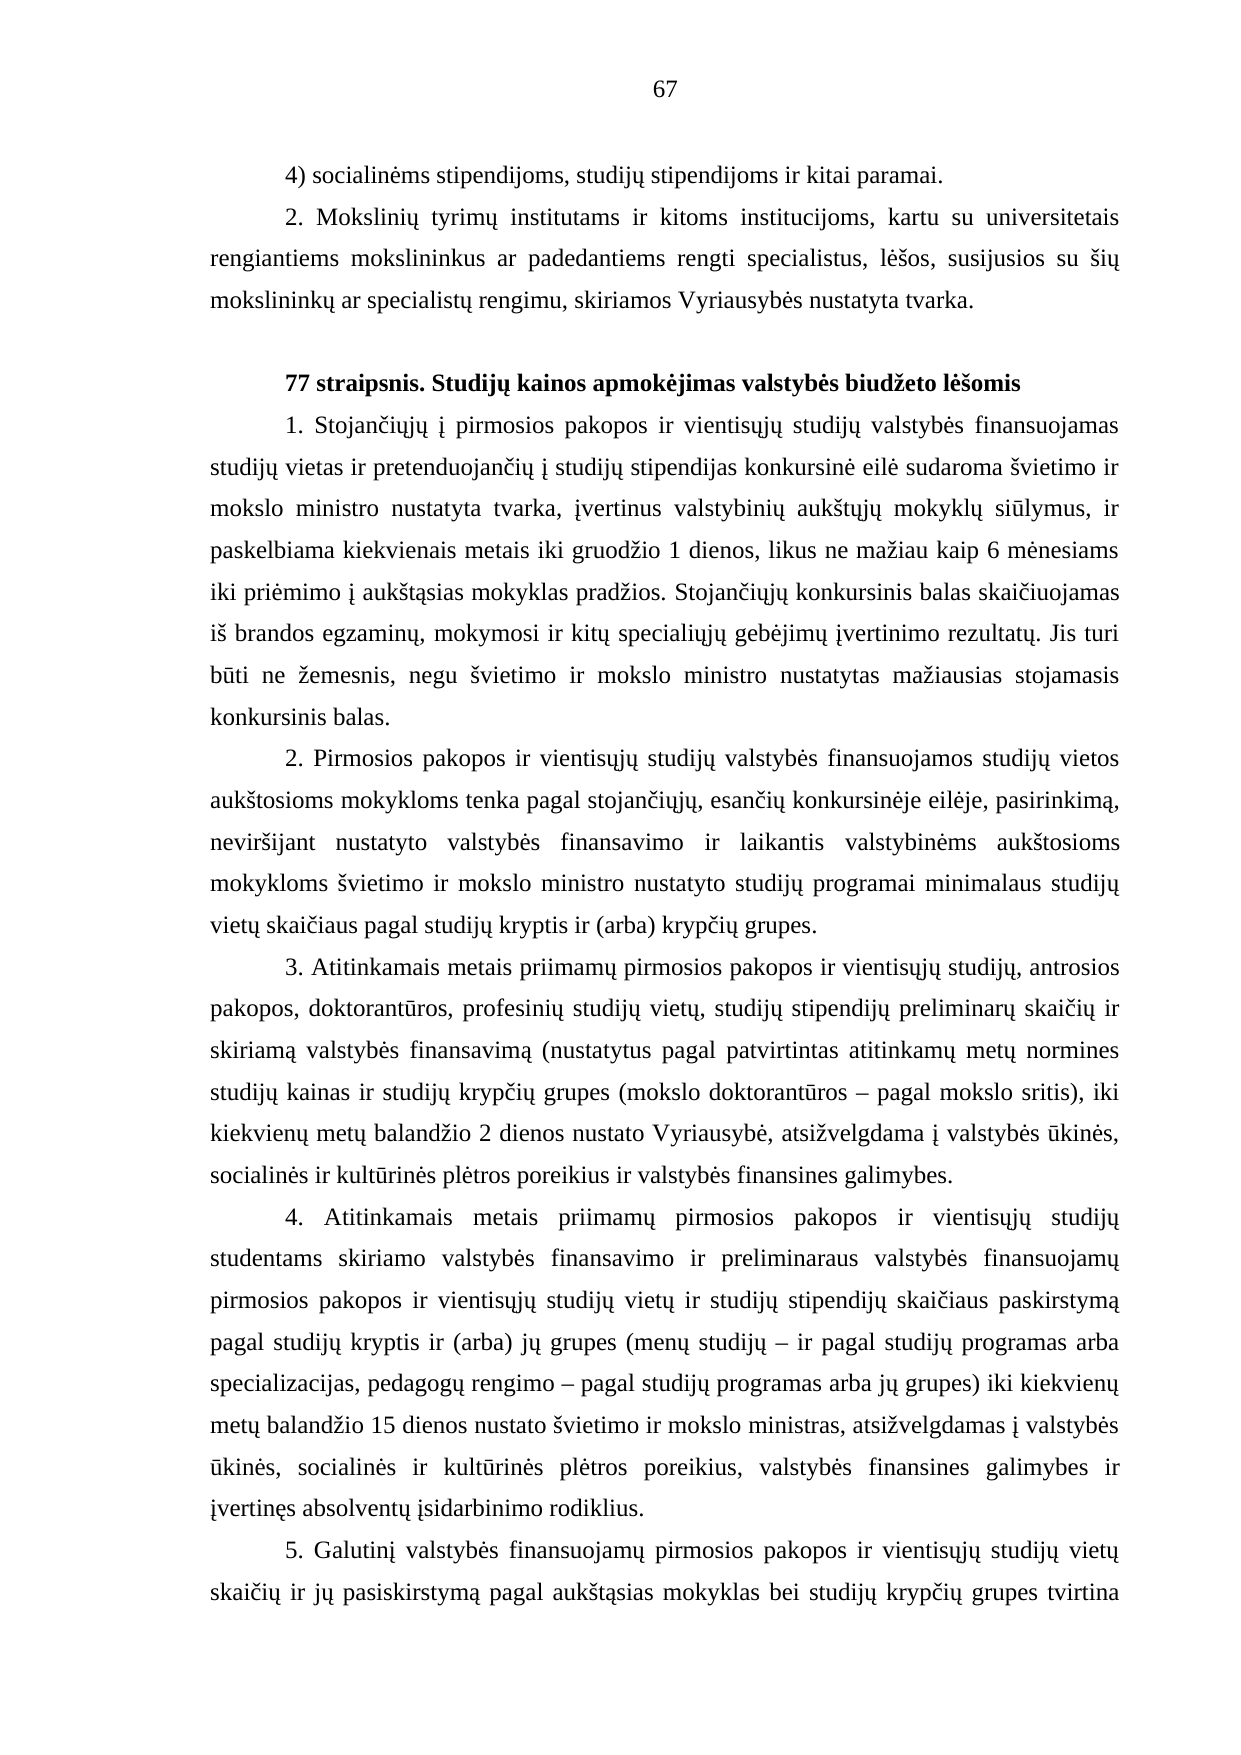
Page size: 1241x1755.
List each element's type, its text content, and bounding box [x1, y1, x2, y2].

text 4) socialinėms stipendijoms, studijų stipendijoms ir kitai paramai. [210, 150, 1120, 192]
text 4. Atitinkamais metais priimamų pirmosios pakopos ir vientisųjų studijų studentams skiriamo valstybės finansavimo ir preliminaraus valstybės finansuojamų pirmosios pakopos ir vientisųjų studijų vietų ir studijų stipendijų skaičiaus paskirstymą pagal studijų kryptis ir (arba) jų grupes (menų studijų – ir pagal studijų programas arba specializacijas, pedagogų rengimo – pagal studijų programas arba jų grupes) iki kiekvienų metų balandžio 15 dienos nustato švietimo ir mokslo ministras, atsižvelgdamas į valstybės ūkinės, socialinės ir kultūrinės plėtros poreikius, valstybės finansines galimybes ir įvertinęs absolventų įsidarbinimo rodiklius. [210, 1192, 1120, 1525]
text 77 straipsnis. Studijų kainos apmokėjimas valstybės biudžeto lėšomis [210, 358, 1120, 400]
text 2. Mokslinių tyrimų institutams ir kitoms institucijoms, kartu su universitetais rengiantiems mokslininkus ar padedantiems rengti specialistus, lėšos, susijusios su šių mokslininkų ar specialistų rengimu, skiriamos Vyriausybės nustatyta tvarka. [210, 192, 1120, 317]
text 2. Pirmosios pakopos ir vientisųjų studijų valstybės finansuojamos studijų vietos aukštosioms mokykloms tenka pagal stojančiųjų, esančių konkursinėje eilėje, pasirinkimą, neviršijant nustatyto valstybės finansavimo ir laikantis valstybinėms aukštosioms mokykloms švietimo ir mokslo ministro nustatyto studijų programai minimalaus studijų vietų skaičiaus pagal studijų kryptis ir (arba) krypčių grupes. [210, 733, 1120, 942]
text 3. Atitinkamais metais priimamų pirmosios pakopos ir vientisųjų studijų, antrosios pakopos, doktorantūros, profesinių studijų vietų, studijų stipendijų preliminarų skaičių ir skiriamą valstybės finansavimą (nustatytus pagal patvirtintas atitinkamų metų normines studijų kainas ir studijų krypčių grupes (mokslo doktorantūros – pagal mokslo sritis), iki kiekvienų metų balandžio 2 dienos nustato Vyriausybė, atsižvelgdama į valstybės ūkinės, socialinės ir kultūrinės plėtros poreikius ir valstybės finansines galimybes. [210, 942, 1120, 1192]
text 5. Galutinį valstybės finansuojamų pirmosios pakopos ir vientisųjų studijų vietų skaičių ir jų pasiskirstymą pagal aukštąsias mokyklas bei studijų krypčių grupes tvirtina [210, 1525, 1120, 1608]
text 1. Stojančiųjų į pirmosios pakopos ir vientisųjų studijų valstybės finansuojamas studijų vietas ir pretenduojančių į studijų stipendijas konkursinė eilė sudaroma švietimo ir mokslo ministro nustatyta tvarka, įvertinus valstybinių aukštųjų mokyklų siūlymus, ir paskelbiama kiekvienais metais iki gruodžio 1 dienos, likus ne mažiau kaip 6 mėnesiams iki priėmimo į aukštąsias mokyklas pradžios. Stojančiųjų konkursinis balas skaičiuojamas iš brandos egzaminų, mokymosi ir kitų specialiųjų gebėjimų įvertinimo rezultatų. Jis turi būti ne žemesnis, negu švietimo ir mokslo ministro nustatytas mažiausias stojamasis konkursinis balas. [210, 400, 1120, 733]
